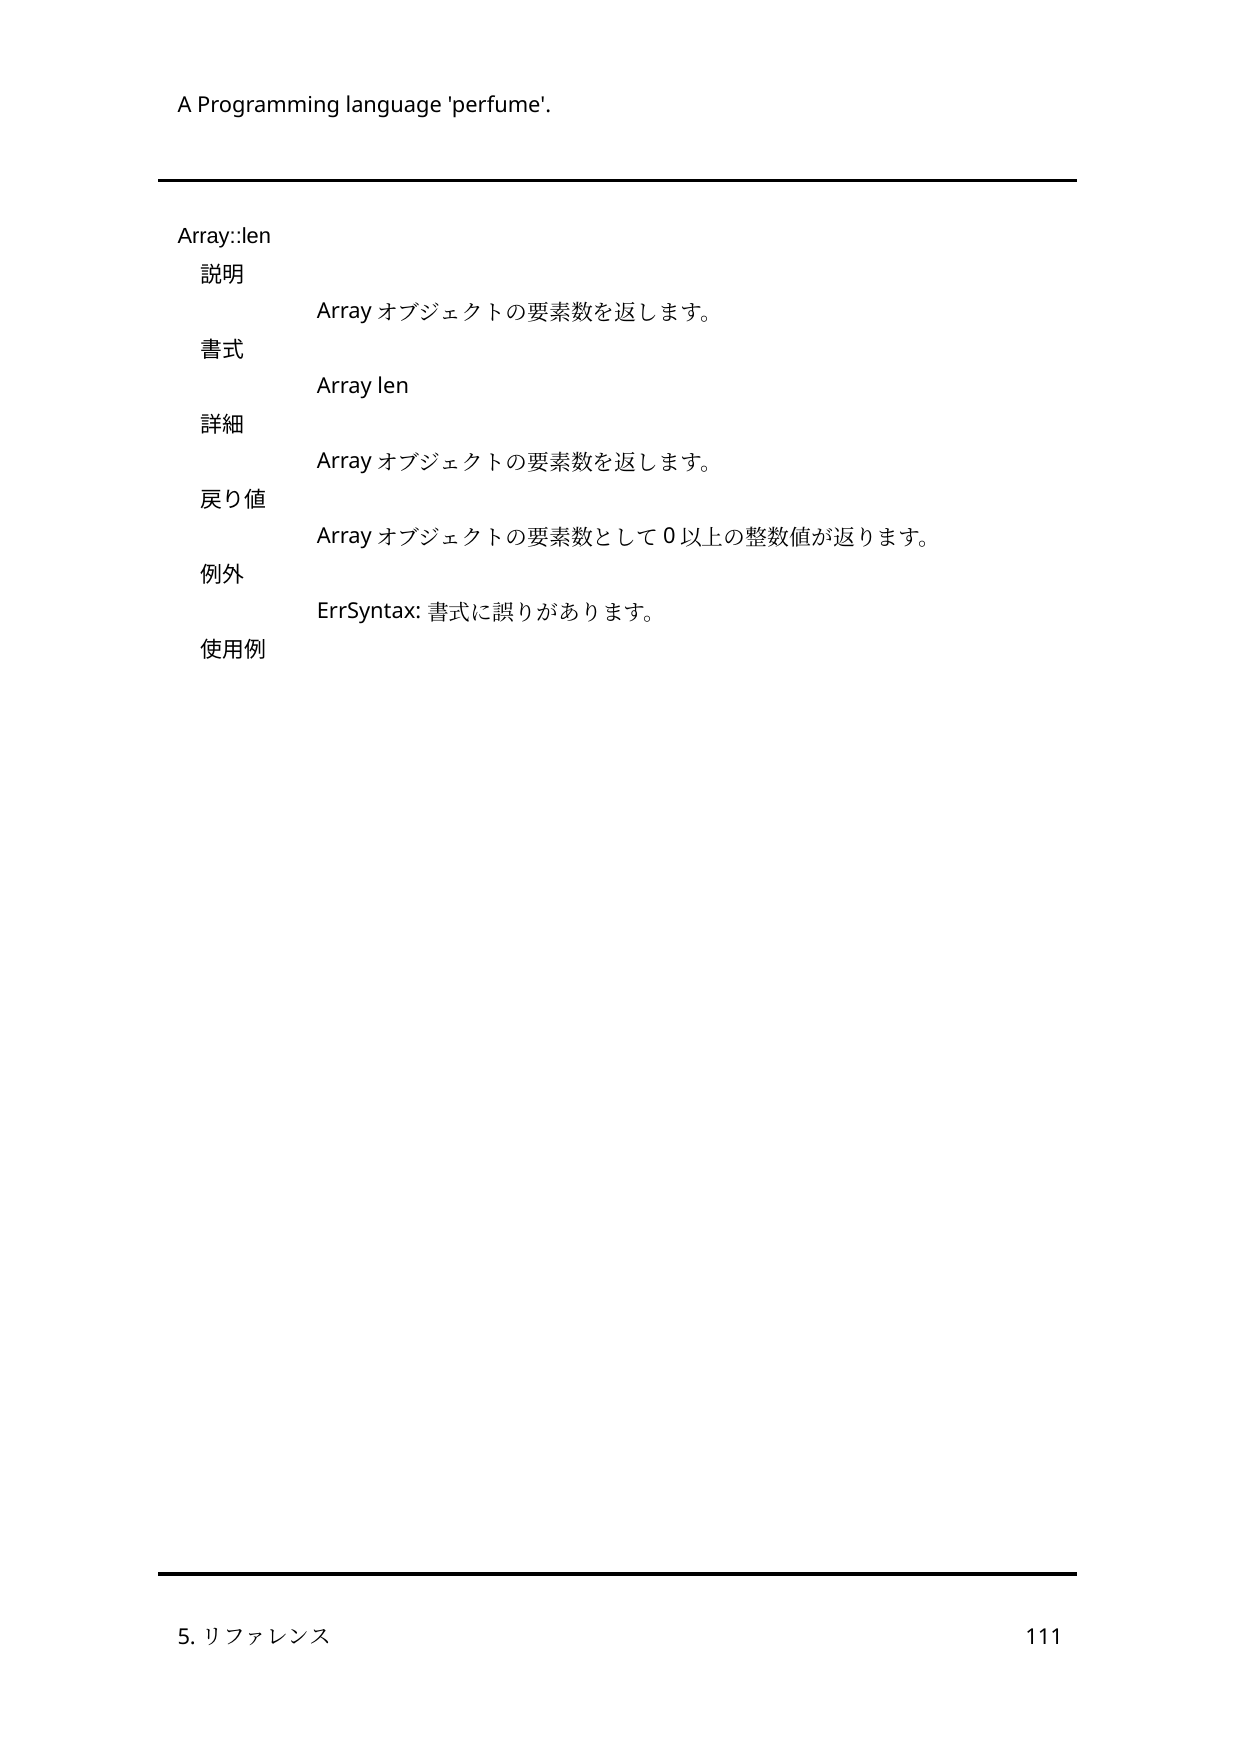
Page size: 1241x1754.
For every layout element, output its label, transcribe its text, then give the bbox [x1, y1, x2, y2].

table_cell Array len [317, 329, 1063, 404]
table_header 説明 [200, 254, 317, 329]
table_cell 書式 [200, 329, 317, 404]
table_cell 詳細 [200, 404, 317, 479]
table_cell 使用例 [200, 629, 317, 704]
table_cell 戻り値 [200, 479, 317, 554]
subtitle Array::len [177, 217, 1063, 254]
table_cell Arrayオブジェクトの要素数として0以上の整数値が返ります。 [317, 479, 1063, 554]
table_cell ErrSyntax: 書式に誤りがあります。 [317, 554, 1063, 629]
table_cell 例外 [200, 554, 317, 629]
table_cell Arrayオブジェクトの要素数を返します。 [317, 404, 1063, 479]
table_header Arrayオブジェクトの要素数を返します。 [317, 254, 1063, 329]
table_cell [317, 629, 1063, 704]
